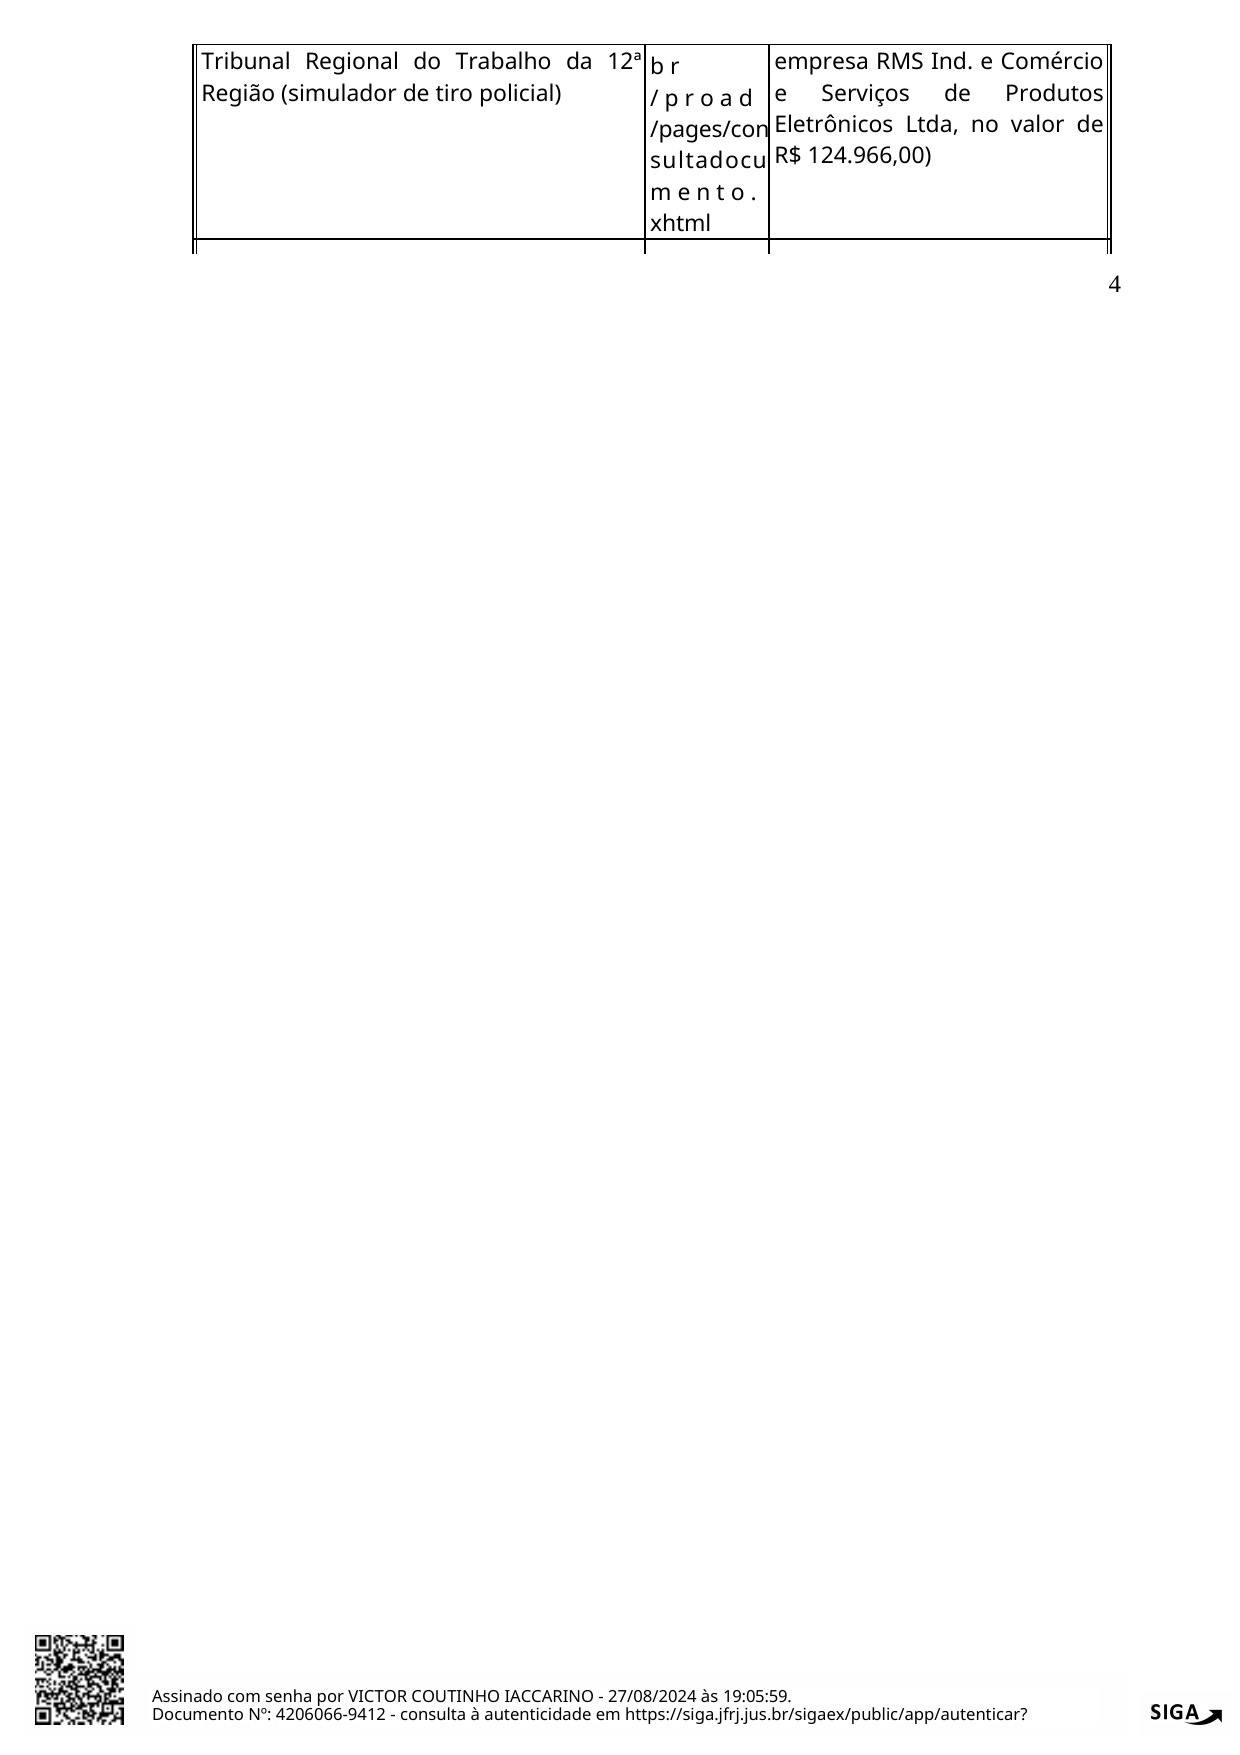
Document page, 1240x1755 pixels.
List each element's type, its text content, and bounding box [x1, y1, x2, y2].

table_cell [770, 240, 1107, 254]
table_cell Tribunal Regional do Trabalho da 12ª Região (simulador de tiro policial) [197, 45, 644, 238]
table_cell b r / p r o a d /pages/con sultadocu m e n t o . xhtml [646, 45, 768, 238]
table_cell [646, 240, 768, 254]
table_cell empresa RMS Ind. e Comércio e Serviços de Produtos Eletrônicos Ltda, no valor de R$ 124.966,00) [770, 45, 1107, 238]
text 4 [131, 269, 1122, 298]
table_cell [197, 240, 644, 254]
